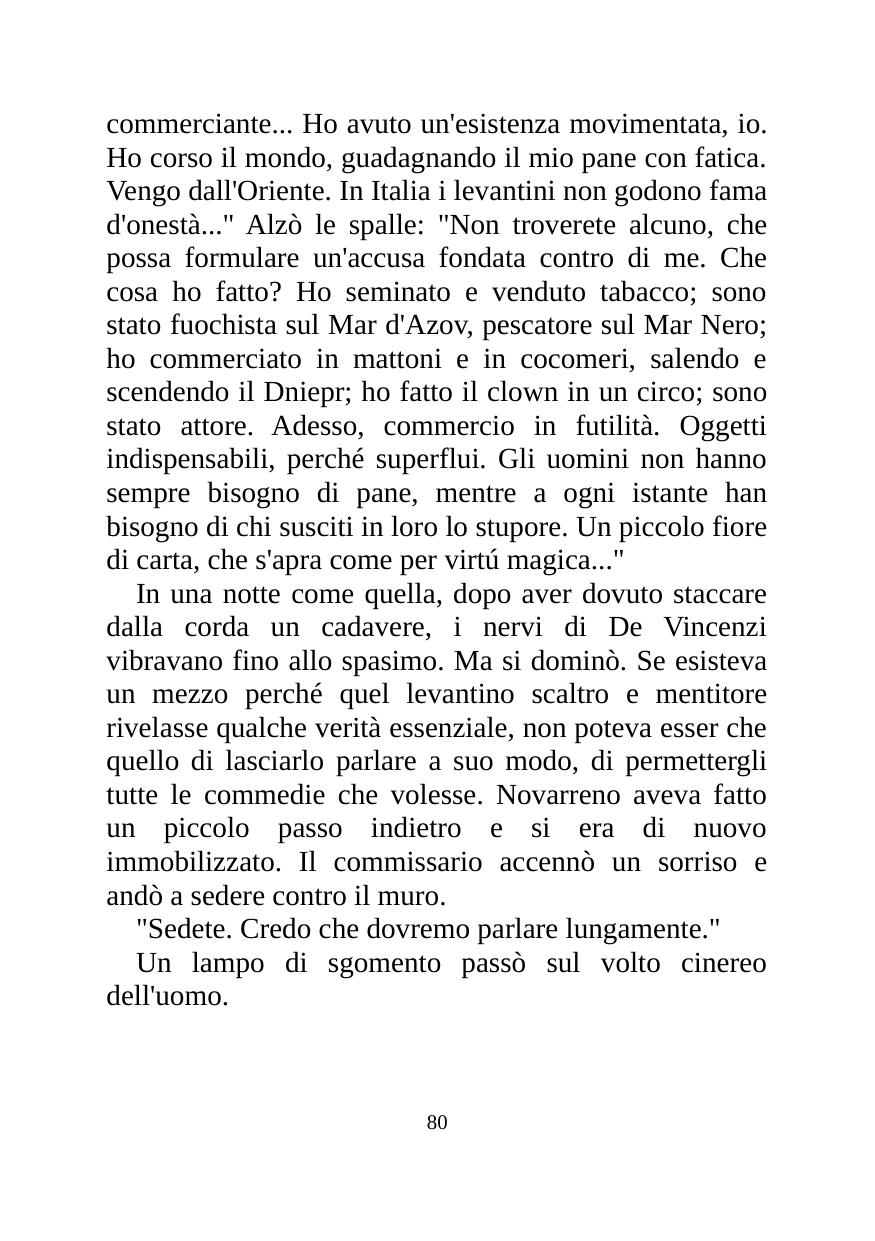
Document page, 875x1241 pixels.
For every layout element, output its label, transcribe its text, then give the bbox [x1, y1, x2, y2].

text Un lampo di sgomento passò sul volto cinereo dell'uomo. [106, 945, 768, 1012]
text "Sedete. Credo che dovremo parlare lungamente." [106, 911, 768, 945]
text commerciante... Ho avuto un'esistenza movimentata, io. Ho corso il mondo, guadagnando il mio pane con fatica. Vengo dall'Oriente. In Italia i levantini non godono fama d'onestà..." Alzò le spalle: "Non troverete alcuno, che possa formulare un'accusa fondata contro di me. Che cosa ho fatto? Ho seminato e venduto tabacco; sono stato fuochista sul Mar d'Azov, pescatore sul Mar Nero; ho commerciato in mattoni e in cocomeri, salendo e scendendo il Dniepr; ho fatto il clown in un circo; sono stato attore. Adesso, commercio in futilità. Oggetti indispensabili, perché superflui. Gli uomini non hanno sempre bisogno di pane, mentre a ogni istante han bisogno di chi susciti in loro lo stupore. Un piccolo fiore di carta, che s'apra come per virtú magica..." [106, 106, 768, 576]
text In una notte come quella, dopo aver dovuto staccare dalla corda un cadavere, i nervi di De Vincenzi vibravano fino allo spasimo. Ma si dominò. Se esisteva un mezzo perché quel levantino scaltro e mentitore rivelasse qualche verità essenziale, non poteva esser che quello di lasciarlo parlare a suo modo, di permettergli tutte le commedie che volesse. Novarreno aveva fatto un piccolo passo indietro e si era di nuovo immobilizzato. Il commissario accennò un sorriso e andò a sedere contro il muro. [106, 576, 768, 911]
